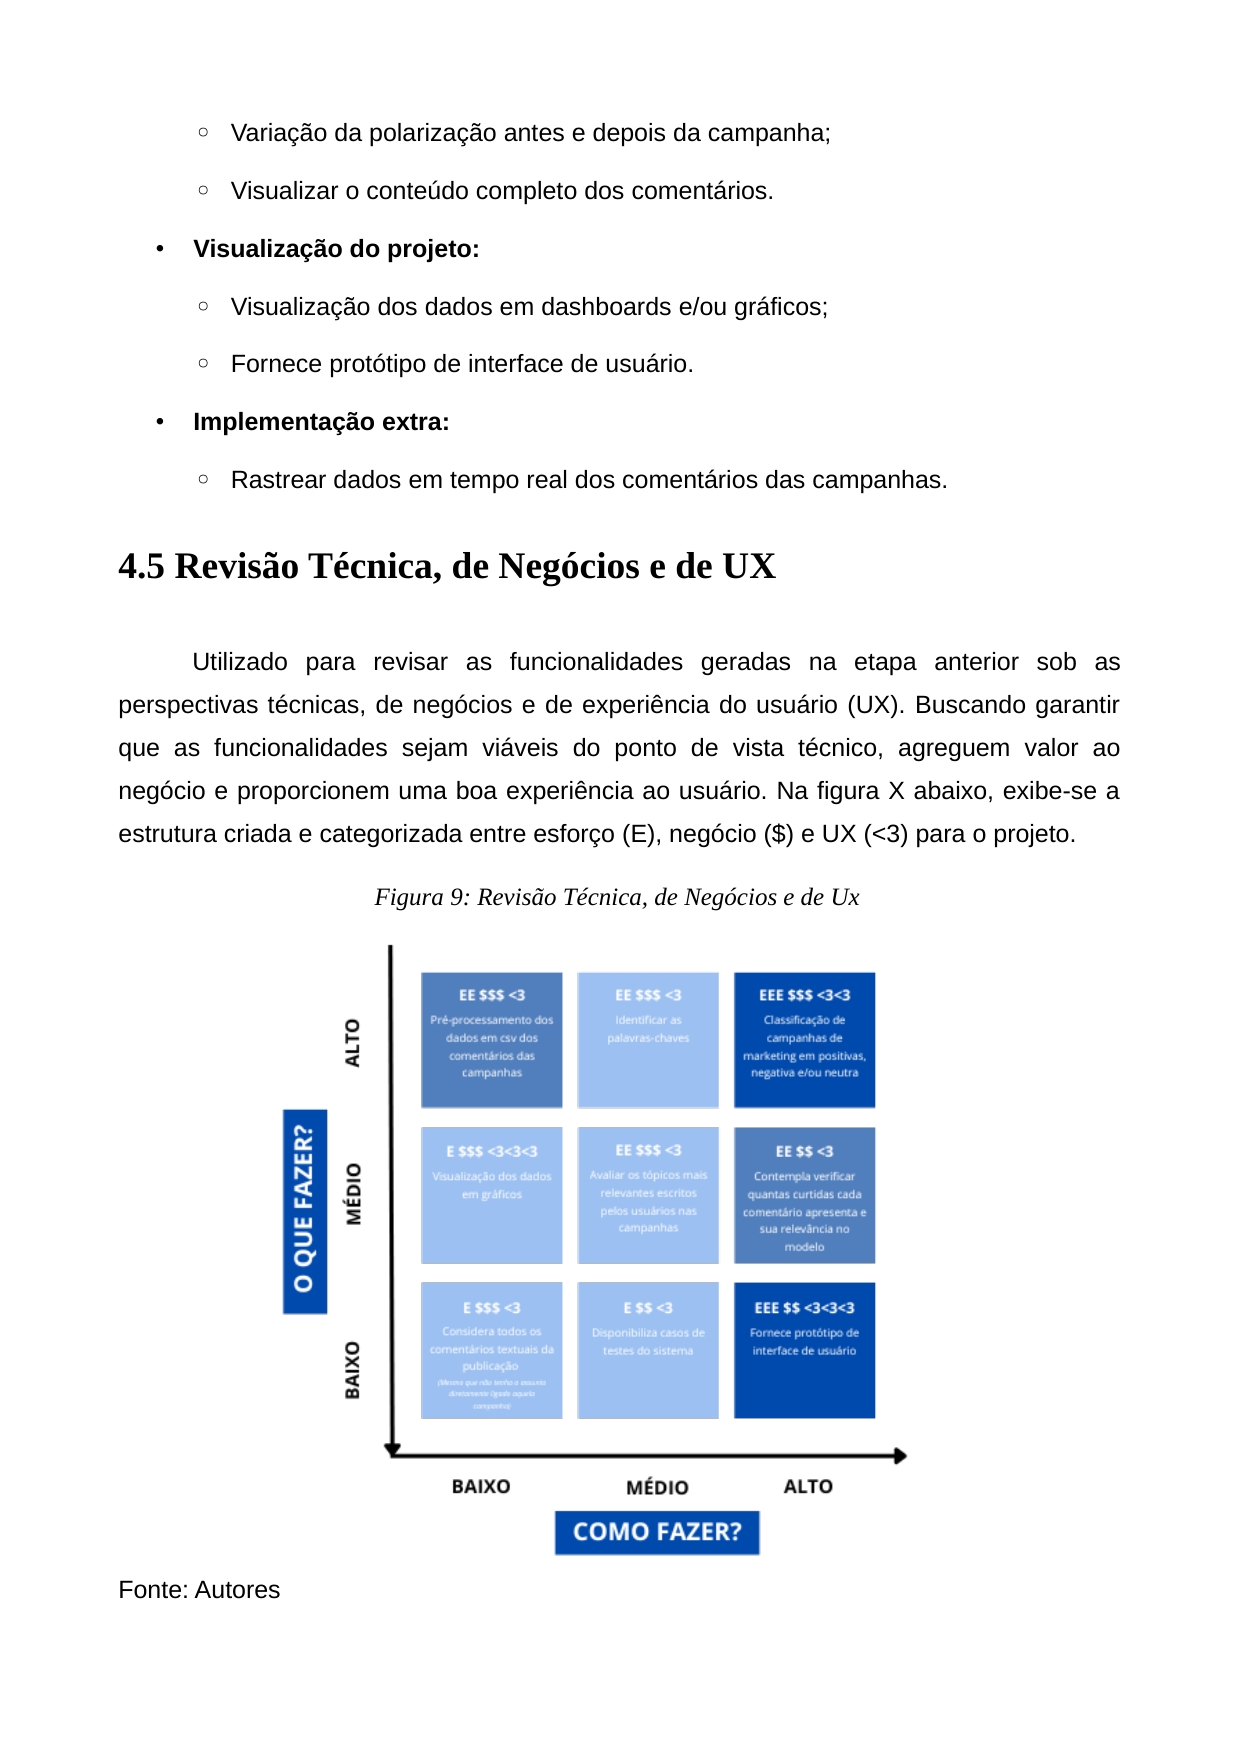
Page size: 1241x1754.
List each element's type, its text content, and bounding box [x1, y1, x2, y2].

list Visualização dos dados em dashboards e/ou gráficos; [193, 292, 1122, 320]
list Implementação extra: [156, 407, 1122, 436]
subtitle 4.5 Revisão Técnica, de Negócios e de UX [118, 544, 1122, 587]
text Figura 9: Revisão Técnica, de Negócios e de Ux [272, 882, 964, 911]
picture [272, 928, 964, 1568]
text Utilizado para revisar as funcionalidades geradas na etapa anterior sob as perspectivas técnicas, de negócios e de experiência do usuário (UX). Buscando garantir que as funcionalidades sejam viáveis do ponto de vista técnico, agreguem valor ao negócio e proporcionem uma boa experiência ao usuário. Na figura X abaixo, exibe-se a estrutura criada e categorizada entre esforço (E), negócio ($) e UX (<3) para o projeto. [118, 647, 1122, 848]
list Rastrear dados em tempo real dos comentários das campanhas. [193, 465, 1122, 494]
list Fornece protótipo de interface de usuário. [193, 349, 1122, 378]
list Variação da polarização antes e depois da campanha; [193, 118, 1122, 147]
text Fonte: Autores [118, 870, 1122, 1604]
list Visualização do projeto: [156, 234, 1122, 263]
list Visualizar o conteúdo completo dos comentários. [193, 176, 1122, 205]
